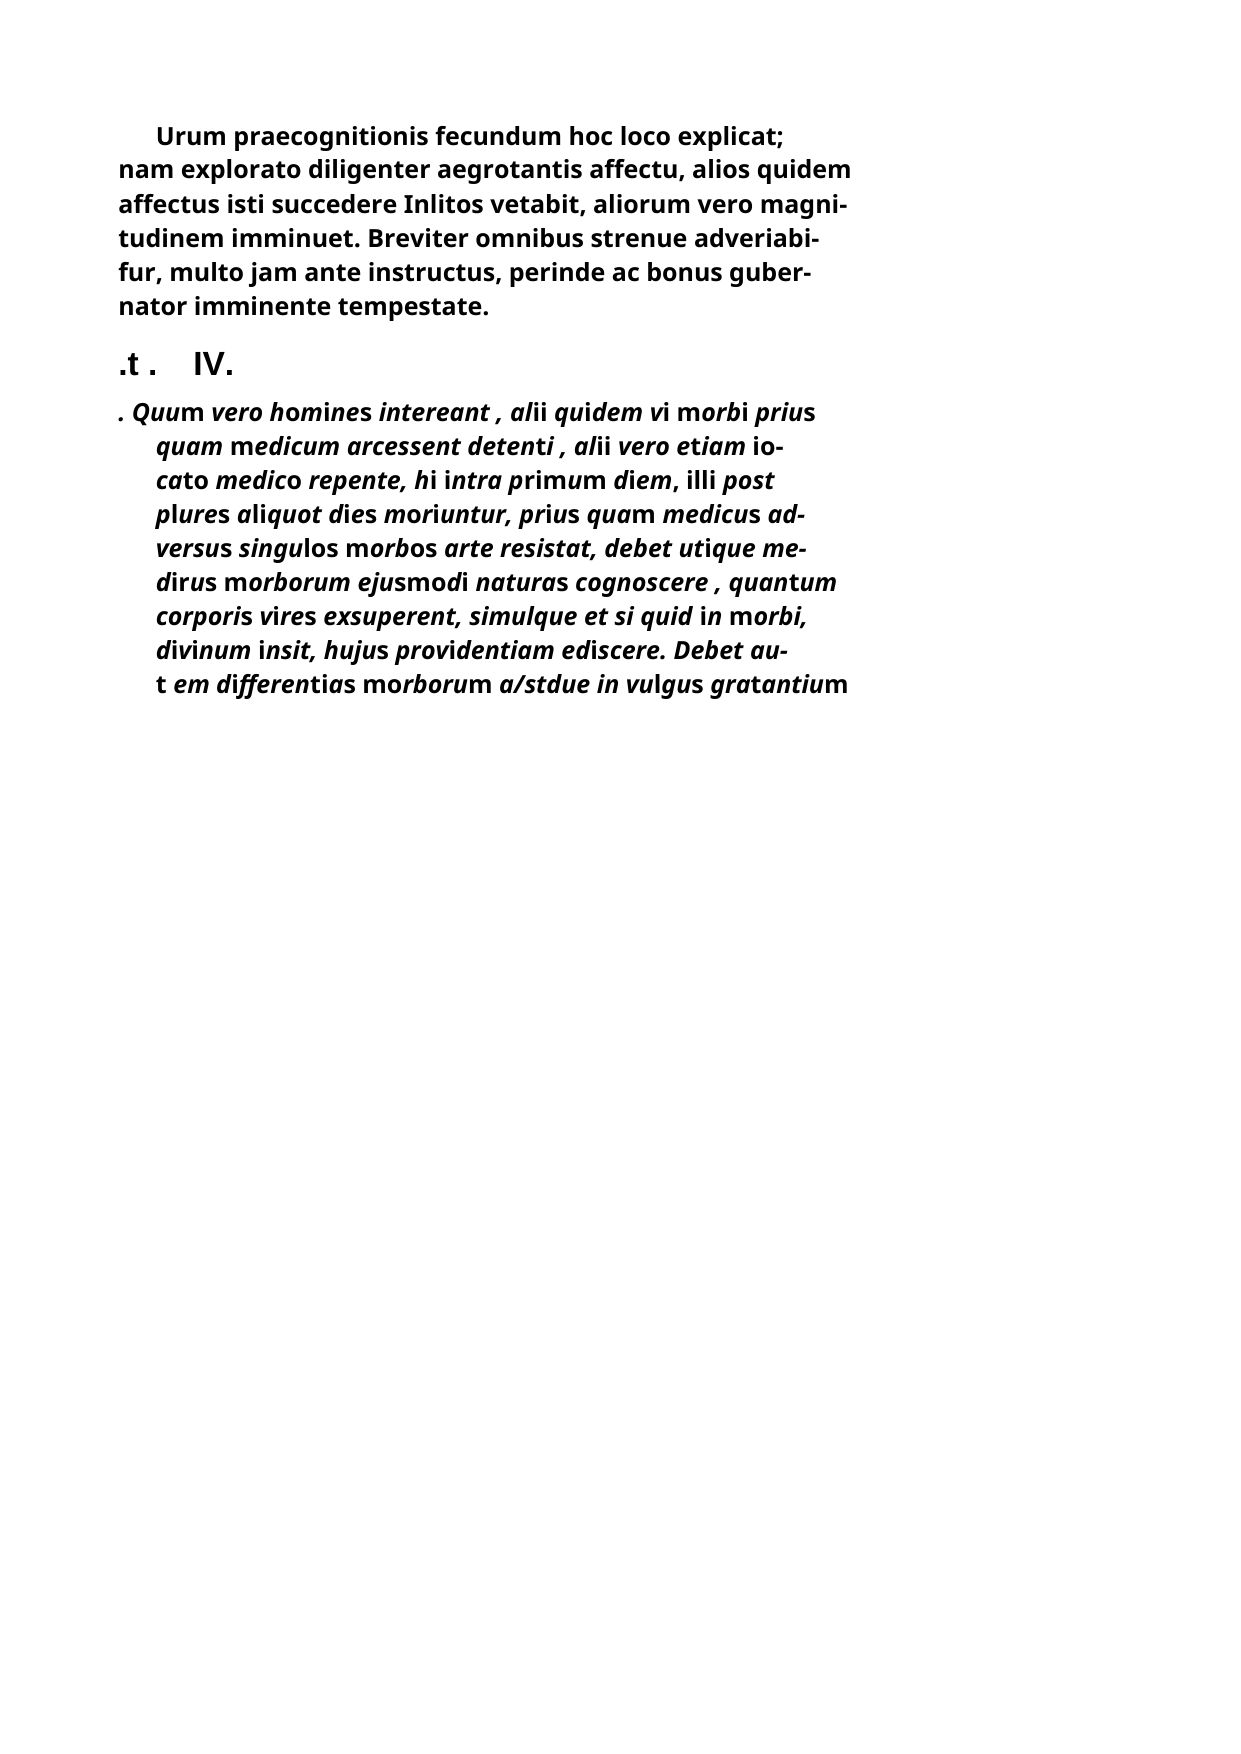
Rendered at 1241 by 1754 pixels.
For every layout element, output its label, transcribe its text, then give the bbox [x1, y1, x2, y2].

text . Quum vero homines intereant , alii quidem vi morbi prius quam medicum arcessent detenti , alii vero etiam io- cato medico repente, hi intra primum diem, illi post plures aliquot dies moriuntur, prius quam medicus ad- versus singulos morbos arte resistat, debet utique me- dirus morborum ejusmodi naturas cognoscere , quantum corporis vires exsuperent, simulque et si quid in morbi, divinum insit, hujus providentiam ediscere. Debet au- t em differentias morborum a/stdue in vulgus gratantium [118, 394, 1122, 701]
text Urum praecognitionis fecundum hoc loco explicat; nam explorato diligenter aegrotantis affectu, alios quidem affectus isti succedere Inlitos vetabit, aliorum vero magni- tudinem imminuet. Breviter omnibus strenue adveriabi- fur, multo jam ante instructus, perinde ac bonus guber- nator imminente tempestate. [118, 118, 1122, 322]
subtitle .t . IV. [118, 343, 1122, 382]
